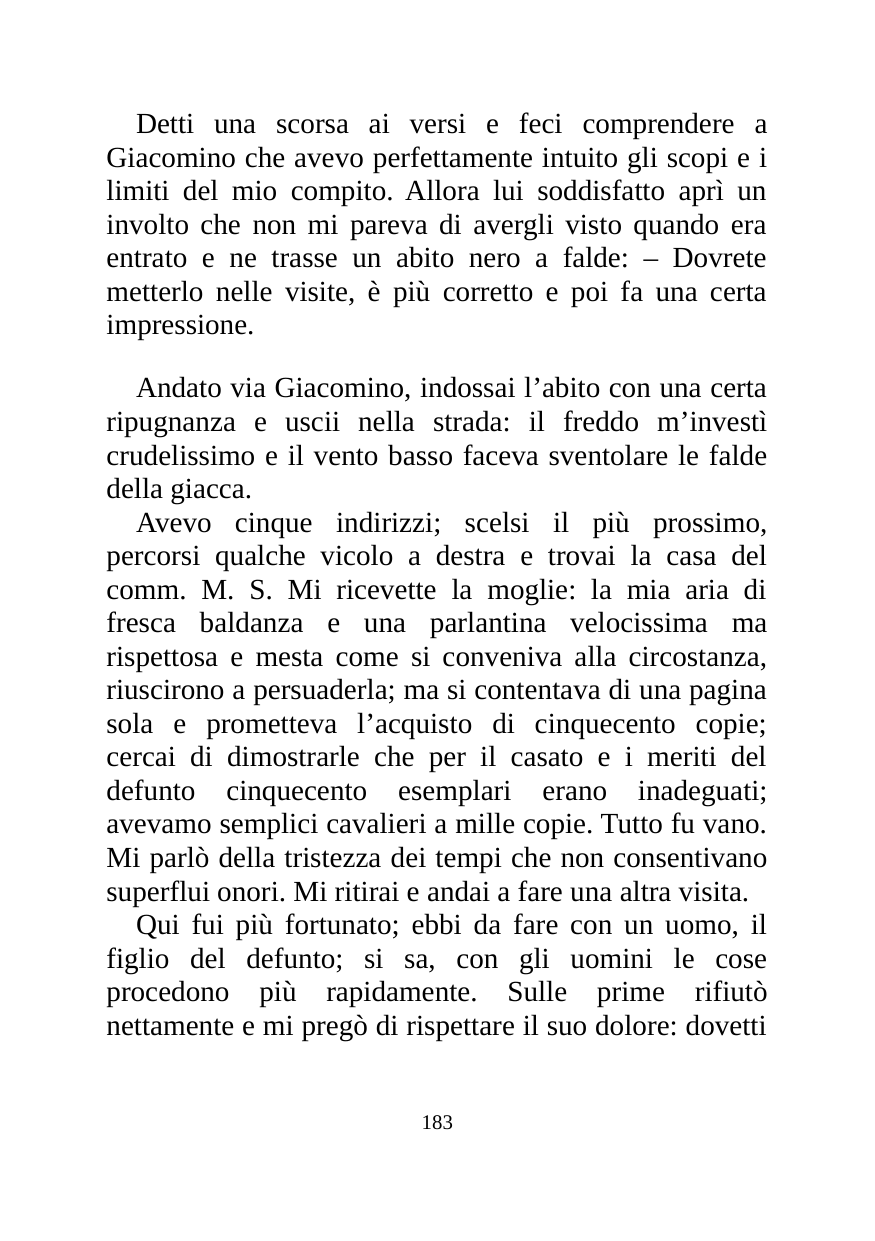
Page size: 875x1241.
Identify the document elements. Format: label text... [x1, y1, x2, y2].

text Qui fui più fortunato; ebbi da fare con un uomo, il figlio del defunto; si sa, con gli uomini le cose procedono più rapidamente. Sulle prime rifiutò nettamente e mi pregò di rispettare il suo dolore: dovetti [106, 907, 768, 1041]
text Avevo cinque indirizzi; scelsi il più prossimo, percorsi qualche vicolo a destra e trovai la casa del comm. M. S. Mi ricevette la moglie: la mia aria di fresca baldanza e una parlantina velocissima ma rispettosa e mesta come si conveniva alla circostanza, riuscirono a persuaderla; ma si contentava di una pagina sola e prometteva l’acquisto di cinquecento copie; cercai di dimostrarle che per il casato e i meriti del defunto cinquecento esemplari erano inadeguati; avevamo semplici cavalieri a mille copie. Tutto fu vano. Mi parlò della tristezza dei tempi che non consentivano superflui onori. Mi ritirai e andai a fare una altra visita. [106, 505, 768, 907]
text Detti una scorsa ai versi e feci comprendere a Giacomino che avevo perfettamente intuito gli scopi e i limiti del mio compito. Allora lui soddisfatto aprì un involto che non mi pareva di avergli visto quando era entrato e ne trasse un abito nero a falde: – Dovrete metterlo nelle visite, è più corretto e poi fa una certa impressione. [106, 106, 768, 341]
text Andato via Giacomino, indossai l’abito con una certa ripugnanza e uscii nella strada: il freddo m’investì crudelissimo e il vento basso faceva sventolare le falde della giacca. [106, 371, 768, 505]
